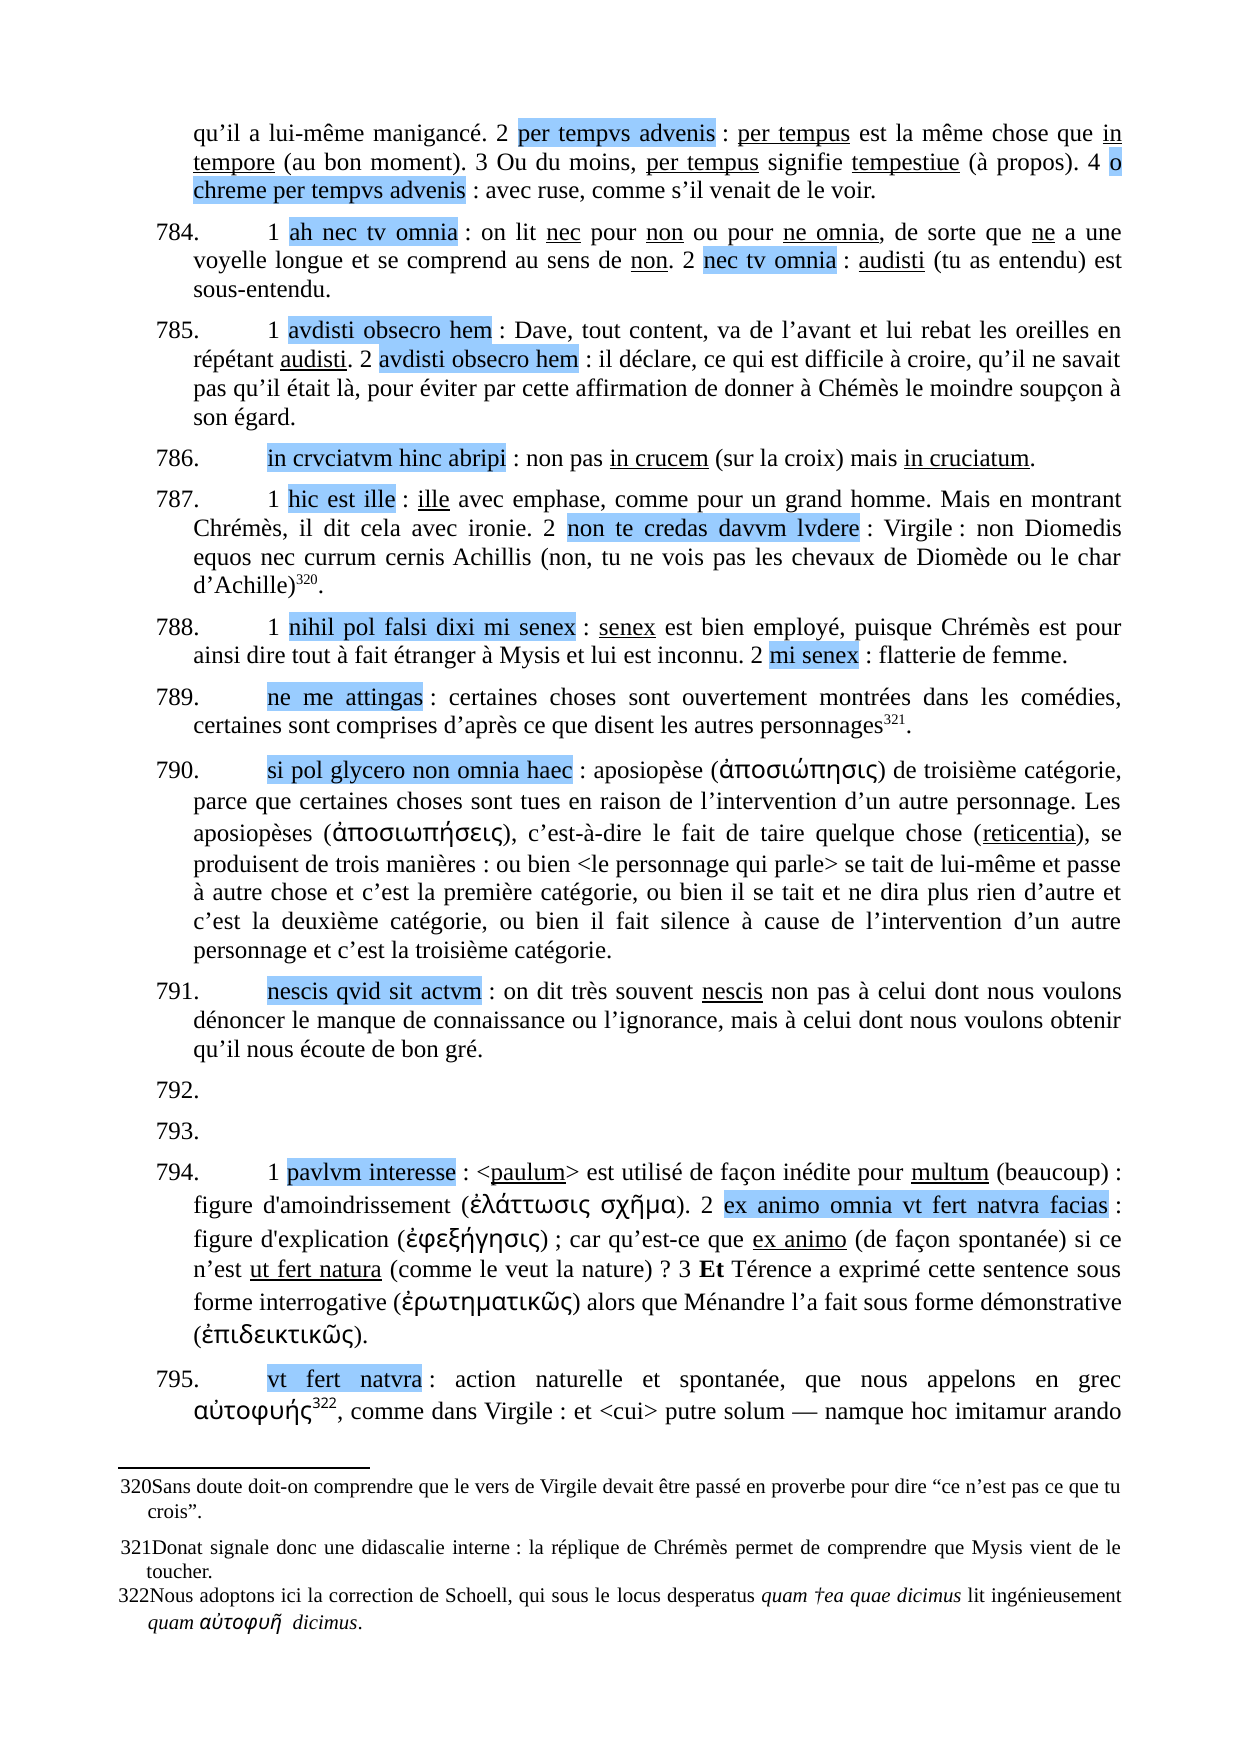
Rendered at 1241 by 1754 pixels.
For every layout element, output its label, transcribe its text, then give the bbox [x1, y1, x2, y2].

list qu’il a lui-même manigancé. 2 per tempvs advenis : per tempus est la même chose que in tempore (au bon moment). 3 Ou du moins, per tempus signifie tempestiue (à propos). 4 o chreme per tempvs advenis : avec ruse, comme s’il venait de le voir. [156, 118, 1122, 204]
list in crvciatvm hinc abripi : non pas in crucem (sur la croix) mais in cruciatum. [156, 443, 1122, 472]
list 1 pavlvm interesse : <paulum> est utilisé de façon inédite pour multum (beaucoup) : figure d'amoindrissement (ἐλάττωσις σχῆμα). 2 ex animo omnia vt fert natvra facias : figure d'explication (ἐφεξήγησις) ; car qu’est-ce que ex animo (de façon spontanée) si ce n’est ut fert natura (comme le veut la nature) ? 3 Et Térence a exprimé cette sentence sous forme interrogative (ἐρωτηματικῶς) alors que Ménandre l’a fait sous forme démonstrative (ἐπιδεικτικῶς). [156, 1157, 1122, 1351]
list si pol glycero non omnia haec : aposiopèse (ἀποσιώπησις) de troisième catégorie, parce que certaines choses sont tues en raison de l’intervention d’un autre personnage. Les aposiopèses (ἀποσιωπήσεις), c’est-à-dire le fait de taire quelque chose (reticentia), se produisent de trois manières : ou bien <le personnage qui parle> se tait de lui-même et passe à autre chose et c’est la première catégorie, ou bien il se tait et ne dira plus rien d’autre et c’est la deuxième catégorie, ou bien il fait silence à cause de l’intervention d’un autre personnage et c’est la troisième catégorie. [156, 752, 1122, 964]
list Sans doute doit-on comprendre que le vers de Virgile devait être passé en proverbe pour dire “ce n’est pas ce que tu crois”. [120, 1474, 1122, 1523]
list Donat signale donc une didascalie interne : la réplique de Chrémès permet de comprendre que Mysis vient de le toucher. [120, 1535, 1122, 1583]
list 1 nihil pol falsi dixi mi senex : senex est bien employé, puisque Chrémès est pour ainsi dire tout à fait étranger à Mysis et lui est inconnu. 2 mi senex : flatterie de femme. [156, 612, 1122, 669]
list ne me attingas : certaines choses sont ouvertement montrées dans les comédies, certaines sont comprises d’après ce que disent les autres personnages. [156, 682, 1122, 739]
list 1 avdisti obsecro hem : Dave, tout content, va de l’avant et lui rebat les oreilles en répétant audisti. 2 avdisti obsecro hem : il déclare, ce qui est difficile à croire, qu’il ne savait pas qu’il était là, pour éviter par cette affirmation de donner à Chémès le moindre soupçon à son égard. [156, 316, 1122, 431]
list nescis qvid sit actvm : on dit très souvent nescis non pas à celui dont nous voulons dénoncer le manque de connaissance ou l’ignorance, mais à celui dont nous voulons obtenir qu’il nous écoute de bon gré. [156, 976, 1122, 1062]
list 1 ah nec tv omnia : on lit nec pour non ou pour ne omnia, de sorte que ne a une voyelle longue et se comprend au sens de non. 2 nec tv omnia : audisti (tu as entendu) est sous-entendu. [156, 217, 1122, 303]
list 1 hic est ille : ille avec emphase, comme pour un grand homme. Mais en montrant Chrémès, il dit cela avec ironie. 2 non te credas davvm lvdere : Virgile : non Diomedis equos nec currum cernis Achillis (non, tu ne vois pas les chevaux de Diomède ou le char d’Achille). [156, 484, 1122, 599]
list Nous adoptons ici la correction de Schoell, qui sous le locus desperatus quam †ea quae dicimus lit ingénieusement quam αὐτοφυῆ dicimus. [118, 1583, 1122, 1636]
list vt fert natvra : action naturelle et spontanée, que nous appelons en grec αὐτοφυής, comme dans Virgile : et <cui> putre solum — namque hoc imitamur arando [156, 1364, 1122, 1427]
